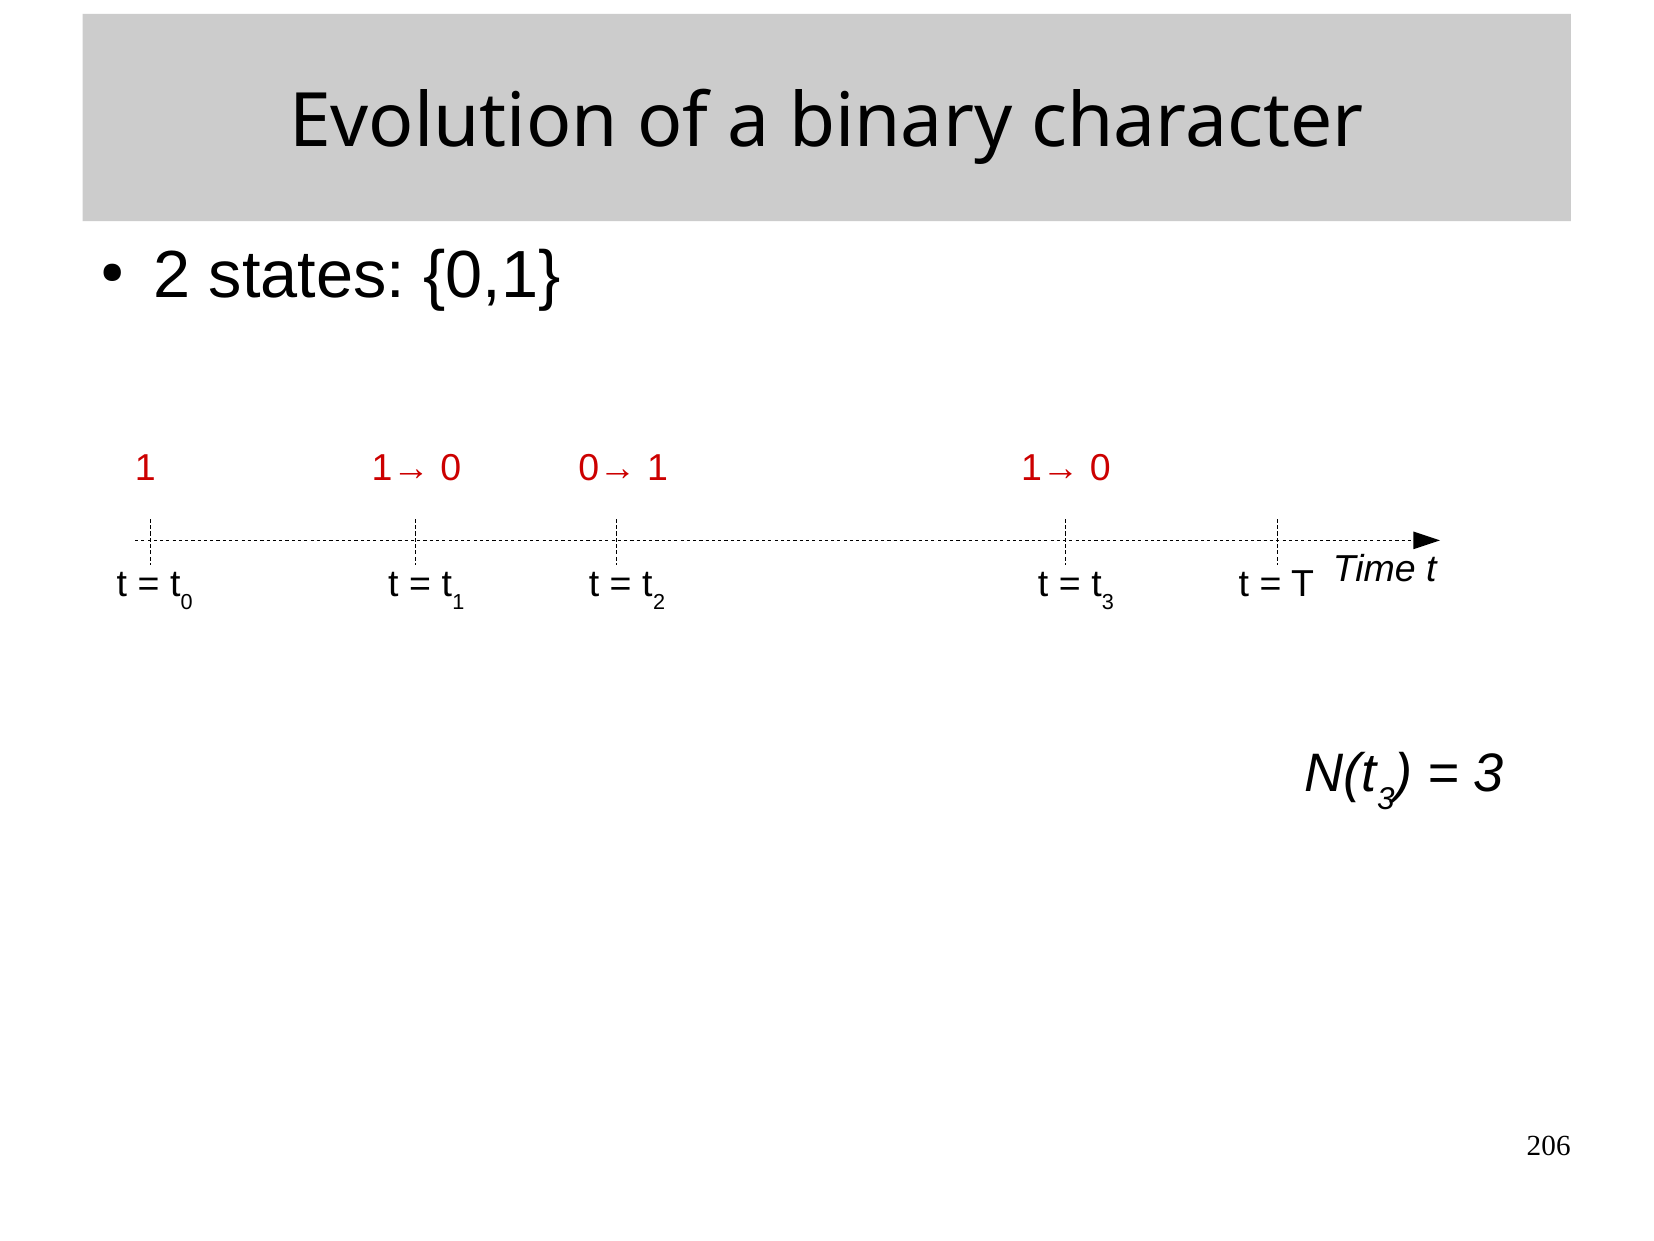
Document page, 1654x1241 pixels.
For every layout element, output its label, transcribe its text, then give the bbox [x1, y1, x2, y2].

text_box 1 [120, 438, 196, 496]
text_box Time t [1318, 540, 1514, 598]
text_box t = T [1223, 555, 1333, 613]
text_box t = t1 [373, 555, 482, 622]
list 2 states: {0,1} [82, 237, 1571, 421]
text_box 1→ 0 [1006, 438, 1127, 496]
title Evolution of a binary character [82, 13, 1571, 222]
text_box t = t3 [1023, 555, 1132, 622]
text_box t = t0 [101, 555, 211, 622]
text_box 1→ 0 [356, 438, 477, 496]
text_box 0→ 1 [563, 438, 684, 496]
text_box t = t2 [574, 555, 683, 622]
text_box N(t3) = 3 [1290, 735, 1576, 824]
